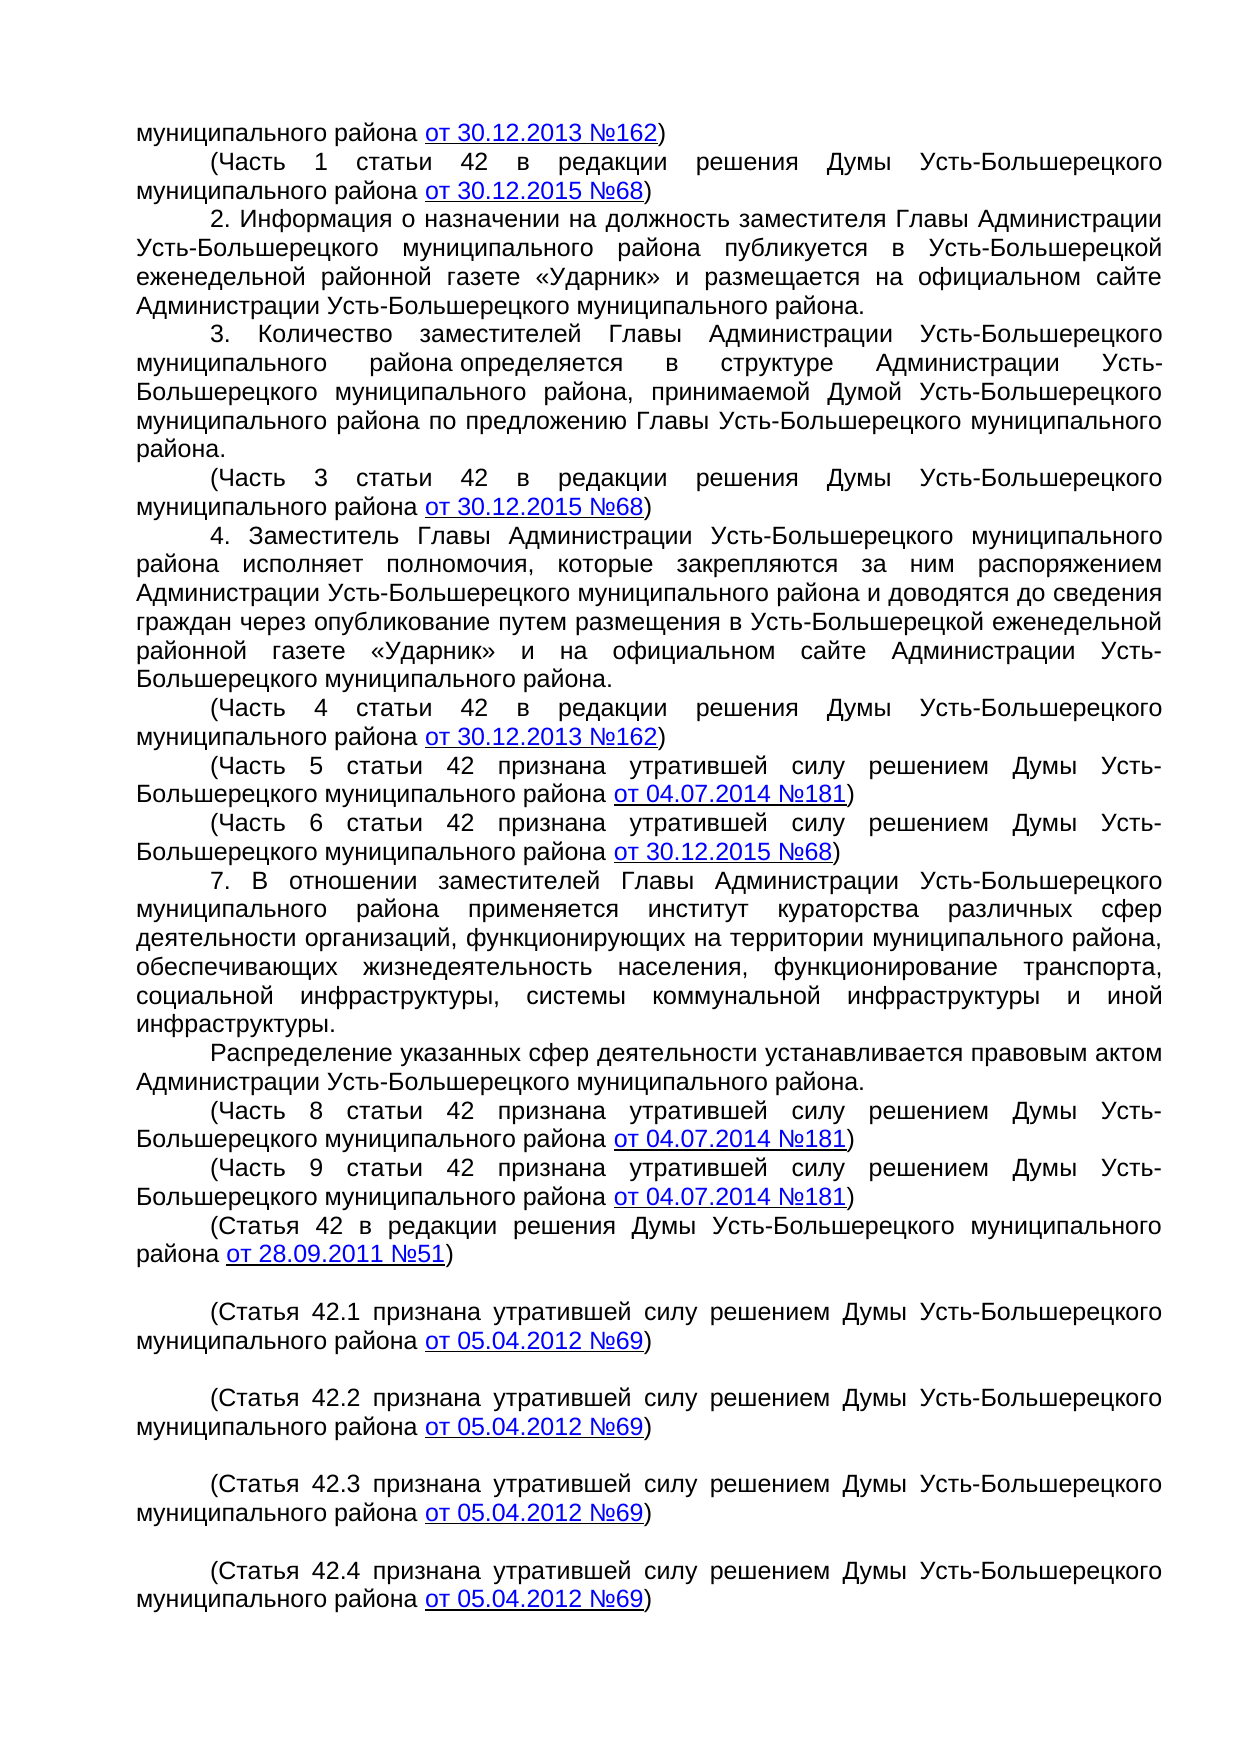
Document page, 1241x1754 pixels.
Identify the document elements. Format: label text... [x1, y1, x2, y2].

text (Часть 9 статьи 42 признана утратившей силу решением Думы Усть-Большерецкого муниципального района от 04.07.2014 №181) [136, 1153, 1163, 1211]
text (Статья 42.4 признана утратившей силу решением Думы Усть-Большерецкого муниципального района от 05.04.2012 №69) [136, 1556, 1163, 1613]
text (Часть 6 статьи 42 признана утратившей силу решением Думы Усть-Большерецкого муниципального района от 30.12.2015 №68) [136, 808, 1163, 866]
text (Статья 42 в редакции решения Думы Усть-Большерецкого муниципального района от 28.09.2011 №51) [136, 1211, 1163, 1268]
text 7. В отношении заместителей Главы Администрации Усть-Большерецкого муниципального района применяется институт кураторства различных сфер деятельности организаций, функционирующих на территории муниципального района, обеспечивающих жизнедеятельность населения, функционирование транспорта, социальной инфраструктуры, системы коммунальной инфраструктуры и иной инфраструктуры. [136, 866, 1163, 1038]
text (Часть 1 статьи 42 в редакции решения Думы Усть-Большерецкого муниципального района от 30.12.2015 №68) [136, 147, 1163, 204]
text Распределение указанных сфер деятельности устанавливается правовым актом Администрации Усть-Большерецкого муниципального района. [136, 1038, 1163, 1096]
text 3. Количество заместителей Главы Администрации Усть-Большерецкого муниципального района определяется в структуре Администрации Усть-Большерецкого муниципального района, принимаемой Думой Усть-Большерецкого муниципального района по предложению Главы Усть-Большерецкого муниципального района. [136, 319, 1163, 463]
text (Часть 5 статьи 42 признана утратившей силу решением Думы Усть-Большерецкого муниципального района от 04.07.2014 №181) [136, 751, 1163, 808]
text (Часть 8 статьи 42 признана утратившей силу решением Думы Усть-Большерецкого муниципального района от 04.07.2014 №181) [136, 1096, 1163, 1153]
text (Часть 3 статьи 42 в редакции решения Думы Усть-Большерецкого муниципального района от 30.12.2015 №68) [136, 463, 1163, 521]
text 2. Информация о назначении на должность заместителя Главы Администрации Усть-Большерецкого муниципального района публикуется в Усть-Большерецкой еженедельной районной газете «Ударник» и размещается на официальном сайте Администрации Усть-Большерецкого муниципального района. [136, 204, 1163, 319]
text (Статья 42.2 признана утратившей силу решением Думы Усть-Большерецкого муниципального района от 05.04.2012 №69) [136, 1383, 1163, 1441]
text (Статья 42.3 признана утратившей силу решением Думы Усть-Большерецкого муниципального района от 05.04.2012 №69) [136, 1469, 1163, 1527]
text муниципального района от 30.12.2013 №162) [136, 118, 1163, 147]
text (Часть 4 статьи 42 в редакции решения Думы Усть-Большерецкого муниципального района от 30.12.2013 №162) [136, 693, 1163, 751]
text 4. Заместитель Главы Администрации Усть-Большерецкого муниципального района исполняет полномочия, которые закрепляются за ним распоряжением Администрации Усть-Большерецкого муниципального района и доводятся до сведения граждан через опубликование путем размещения в Усть-Большерецкой еженедельной районной газете «Ударник» и на официальном сайте Администрации Усть-Большерецкого муниципального района. [136, 521, 1163, 693]
text (Статья 42.1 признана утратившей силу решением Думы Усть-Большерецкого муниципального района от 05.04.2012 №69) [136, 1297, 1163, 1354]
